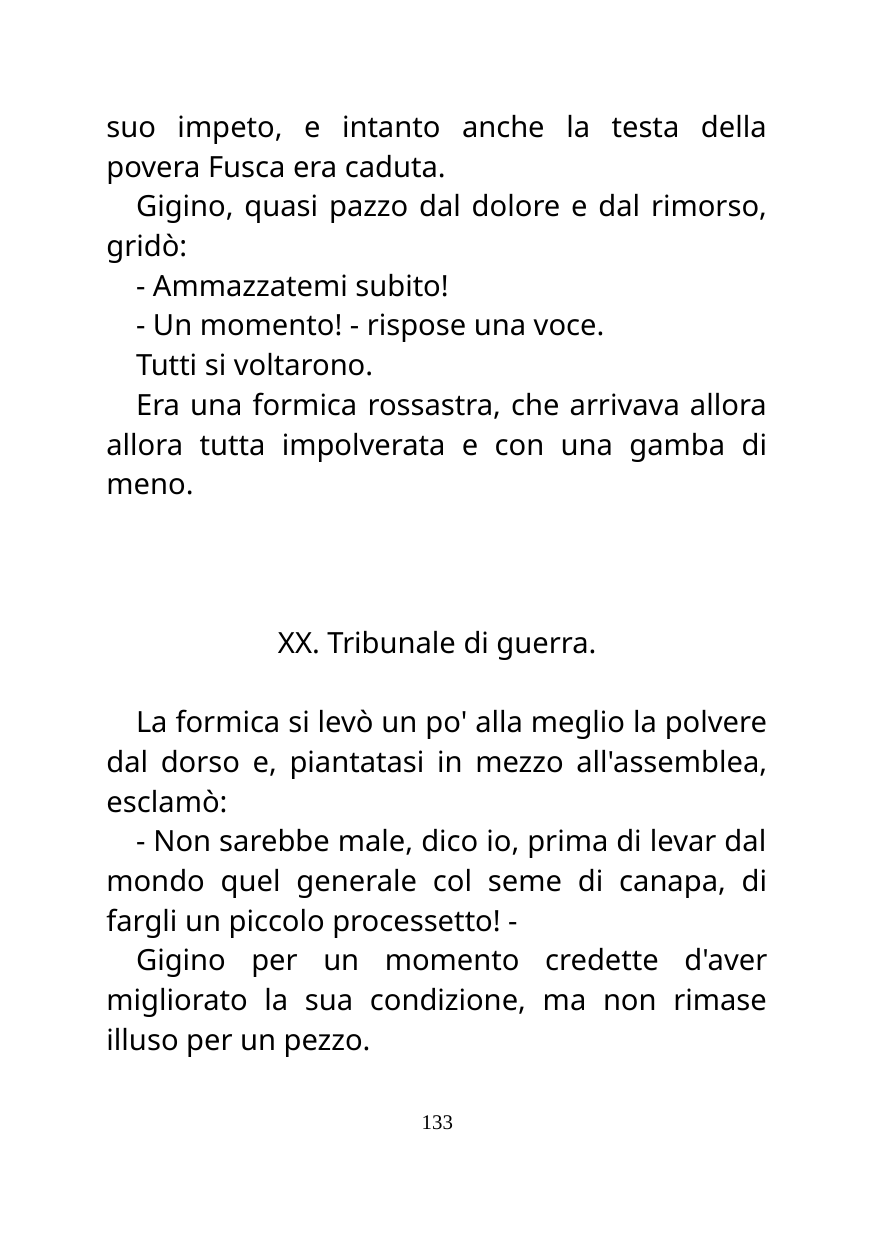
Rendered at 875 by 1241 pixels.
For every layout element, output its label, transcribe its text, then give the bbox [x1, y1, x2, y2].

text Era una formica rossastra, che arrivava allora allora tutta impolverata e con una gamba di meno. [106, 384, 768, 503]
text - Non sarebbe male, dico io, prima di levar dal mondo quel generale col seme di canapa, di fargli un piccolo processetto! - [106, 821, 768, 940]
text Gigino, quasi pazzo dal dolore e dal rimorso, gridò: [106, 186, 768, 265]
text Tutti si voltarono. [106, 344, 768, 384]
text Gigino per un momento credette d'aver migliorato la sua condizione, ma non rimase illuso per un pezzo. [106, 940, 768, 1059]
text - Un momento! - rispose una voce. [106, 305, 768, 344]
text - Ammazzatemi subito! [106, 265, 768, 305]
text suo impeto, e intanto anche la testa della povera Fusca era caduta. [106, 106, 768, 186]
text La formica si levò un po' alla meglio la polvere dal dorso e, piantatasi in mezzo all'assemblea, esclamò: [106, 702, 768, 821]
text XX. Tribunale di guerra. [106, 622, 768, 662]
